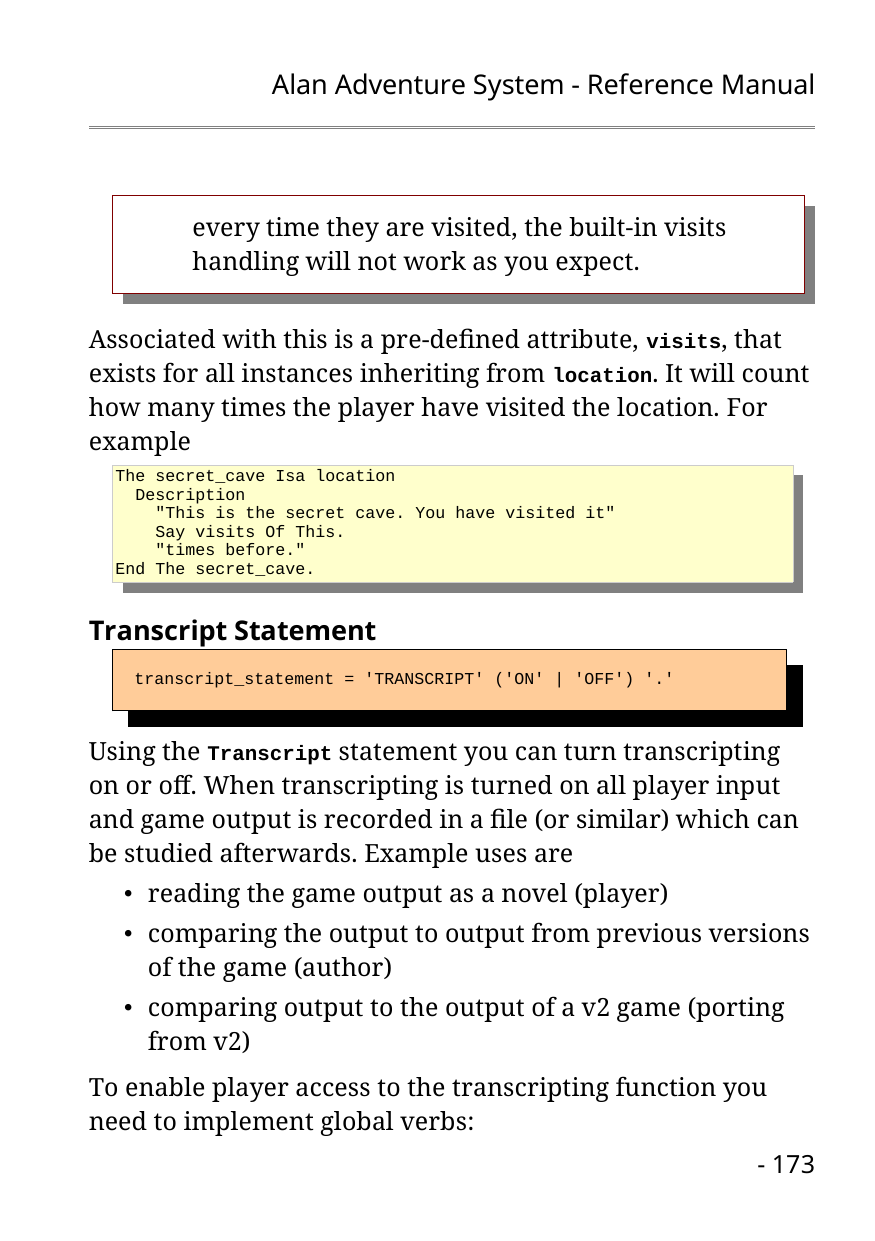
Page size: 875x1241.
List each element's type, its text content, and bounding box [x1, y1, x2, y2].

text Associated with this is a pre-defined attribute, visits, that exists for all instances inheriting from location. It will count how many times the player have visited the location. For example [88, 322, 815, 458]
text Using the Transcript statement you can turn transcripting on or off. When transcripting is turned on all player input and game output is recorded in a file (or similar) which can be studied afterwards. Example uses are [88, 734, 815, 870]
list every time they are visited, the built-in visits handling will not work as you expect. [113, 196, 804, 293]
text Say visits Of This. [113, 520, 793, 539]
list reading the game output as a novel (player) [124, 876, 815, 910]
text Description [113, 483, 793, 502]
list comparing output to the output of a v2 game (porting from v2) [124, 990, 815, 1058]
text To enable player access to the transcripting function you need to implement global verbs: [88, 1070, 815, 1138]
subtitle Transcript Statement [88, 612, 815, 648]
text transcript_statement = 'TRANSCRIPT' ('ON' | 'OFF') '.' [113, 650, 786, 710]
list comparing the output to output from previous versions of the game (author) [124, 916, 815, 984]
text "This is the secret cave. You have visited it" [113, 502, 793, 520]
text End The secret_cave. [113, 557, 793, 582]
text The secret_cave Isa location [113, 466, 793, 483]
text "times before." [113, 539, 793, 557]
